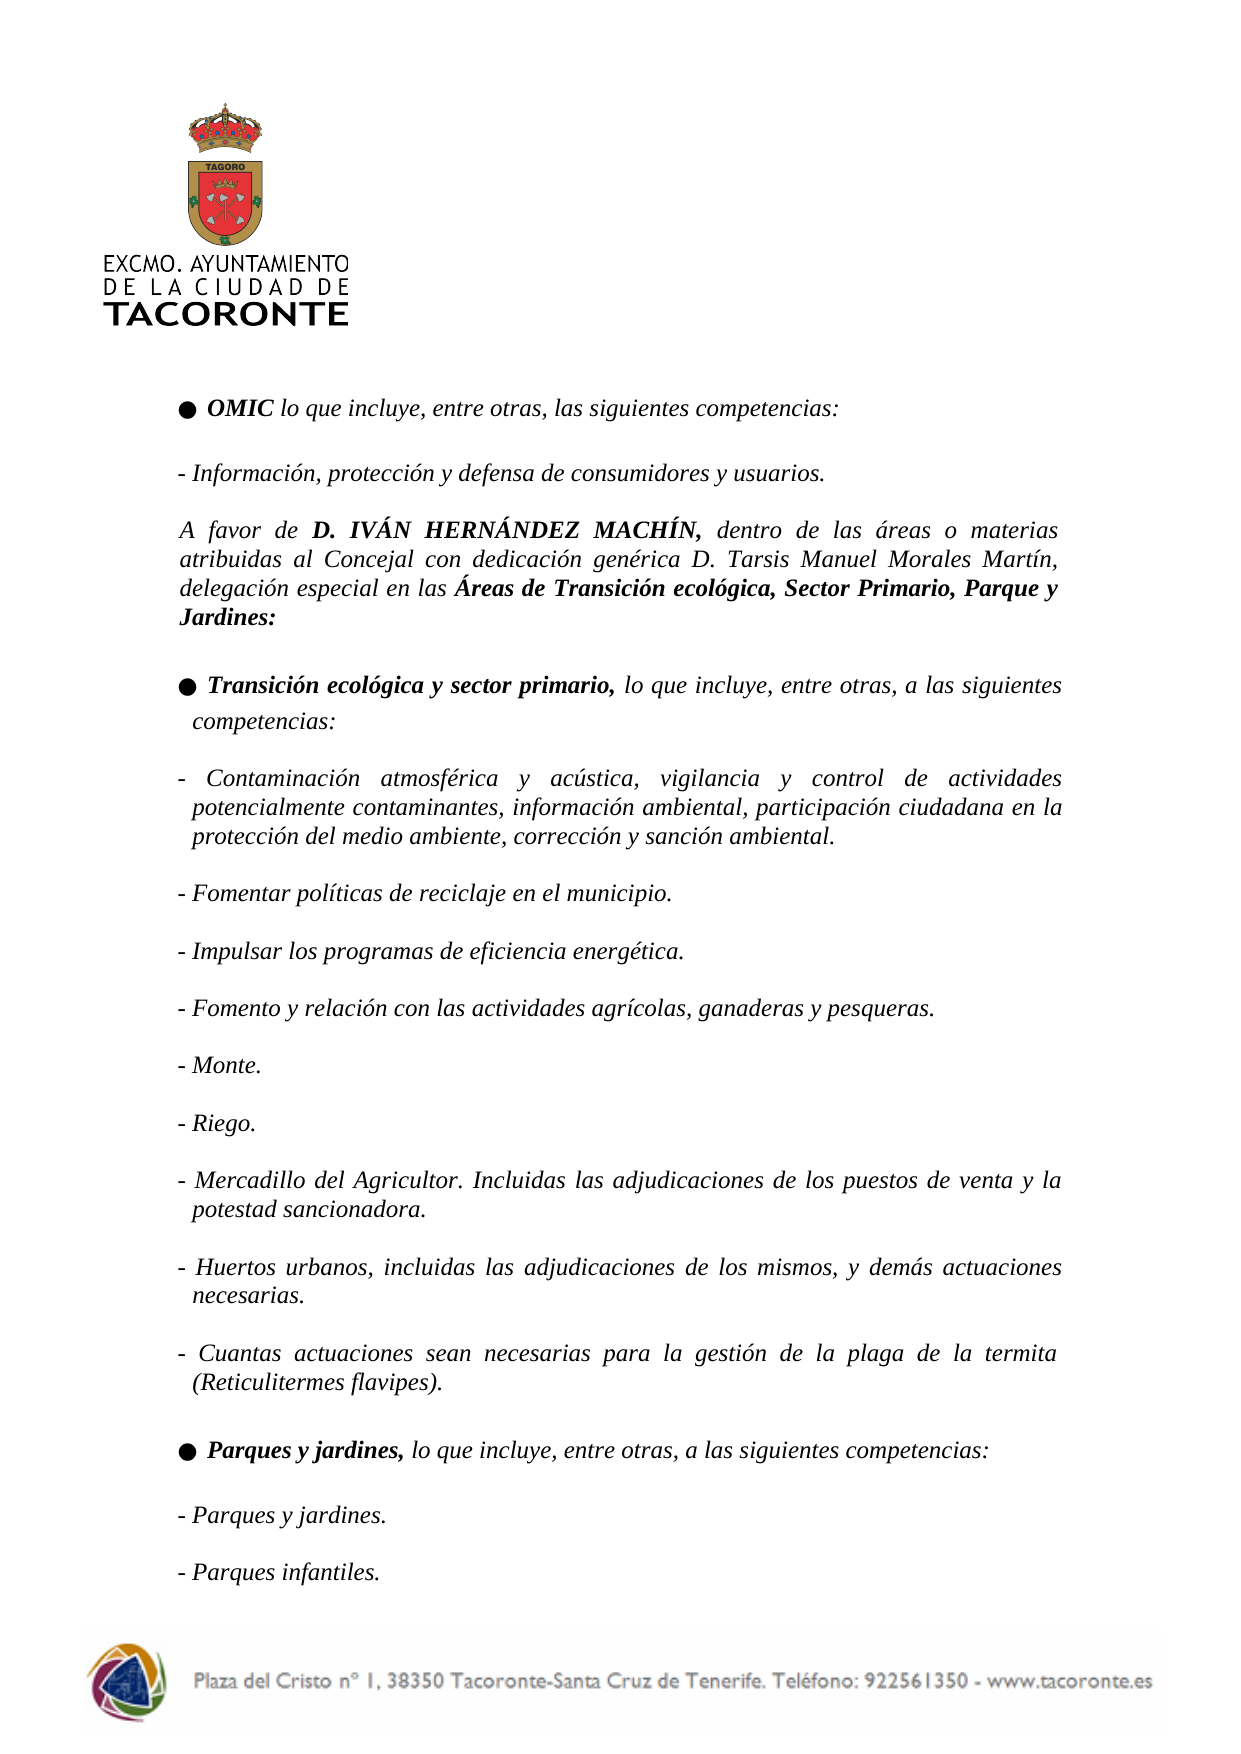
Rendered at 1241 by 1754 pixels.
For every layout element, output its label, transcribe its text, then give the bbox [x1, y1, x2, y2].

text - Cuantas actuaciones sean necesarias para la gestión de la plaga de la termita (Reticulitermes flavipes). [177, 1338, 1058, 1395]
text - Mercadillo del Agricultor. Incluidas las adjudicaciones de los puestos de venta y la potestad sancionadora. [177, 1165, 1063, 1223]
list Parques y jardines, lo que incluye, entre otras, a las siguientes competencias: [177, 1424, 1063, 1471]
text - Huertos urbanos, incluidas las adjudicaciones de los mismos, y demás actuaciones necesarias. [177, 1252, 1063, 1309]
picture [80, 1630, 1163, 1737]
text - Monte. [177, 1050, 1063, 1079]
text - Parques infantiles. [177, 1557, 1063, 1586]
text - Parques y jardines. [177, 1500, 1063, 1528]
text - Fomentar políticas de reciclaje en el municipio. [177, 878, 1063, 907]
text - Contaminación atmosférica y acústica, vigilancia y control de actividades potencialmente contaminantes, información ambiental, participación ciudadana en la protección del medio ambiente, corrección y sanción ambiental. [177, 763, 1063, 850]
list Transición ecológica y sector primario, lo que incluye, entre otras, a las siguientes competencias: [177, 659, 1063, 735]
list OMIC lo que incluye, entre otras, las siguientes competencias: [177, 382, 1063, 429]
text - Fomento y relación con las actividades agrícolas, ganaderas y pesqueras. [177, 993, 1063, 1022]
text - Riego. [177, 1108, 1063, 1137]
picture [103, 103, 348, 326]
text A favor de D. IVÁN HERNÁNDEZ MACHÍN, dentro de las áreas o materias atribuidas al Concejal con dedicación genérica D. Tarsis Manuel Morales Martín, delegación especial en las Áreas de Transición ecológica, Sector Primario, Parque y Jardines: [179, 515, 1058, 630]
text - Impulsar los programas de eficiencia energética. [177, 936, 1063, 965]
text - Información, protección y defensa de consumidores y usuarios. [177, 458, 1063, 487]
